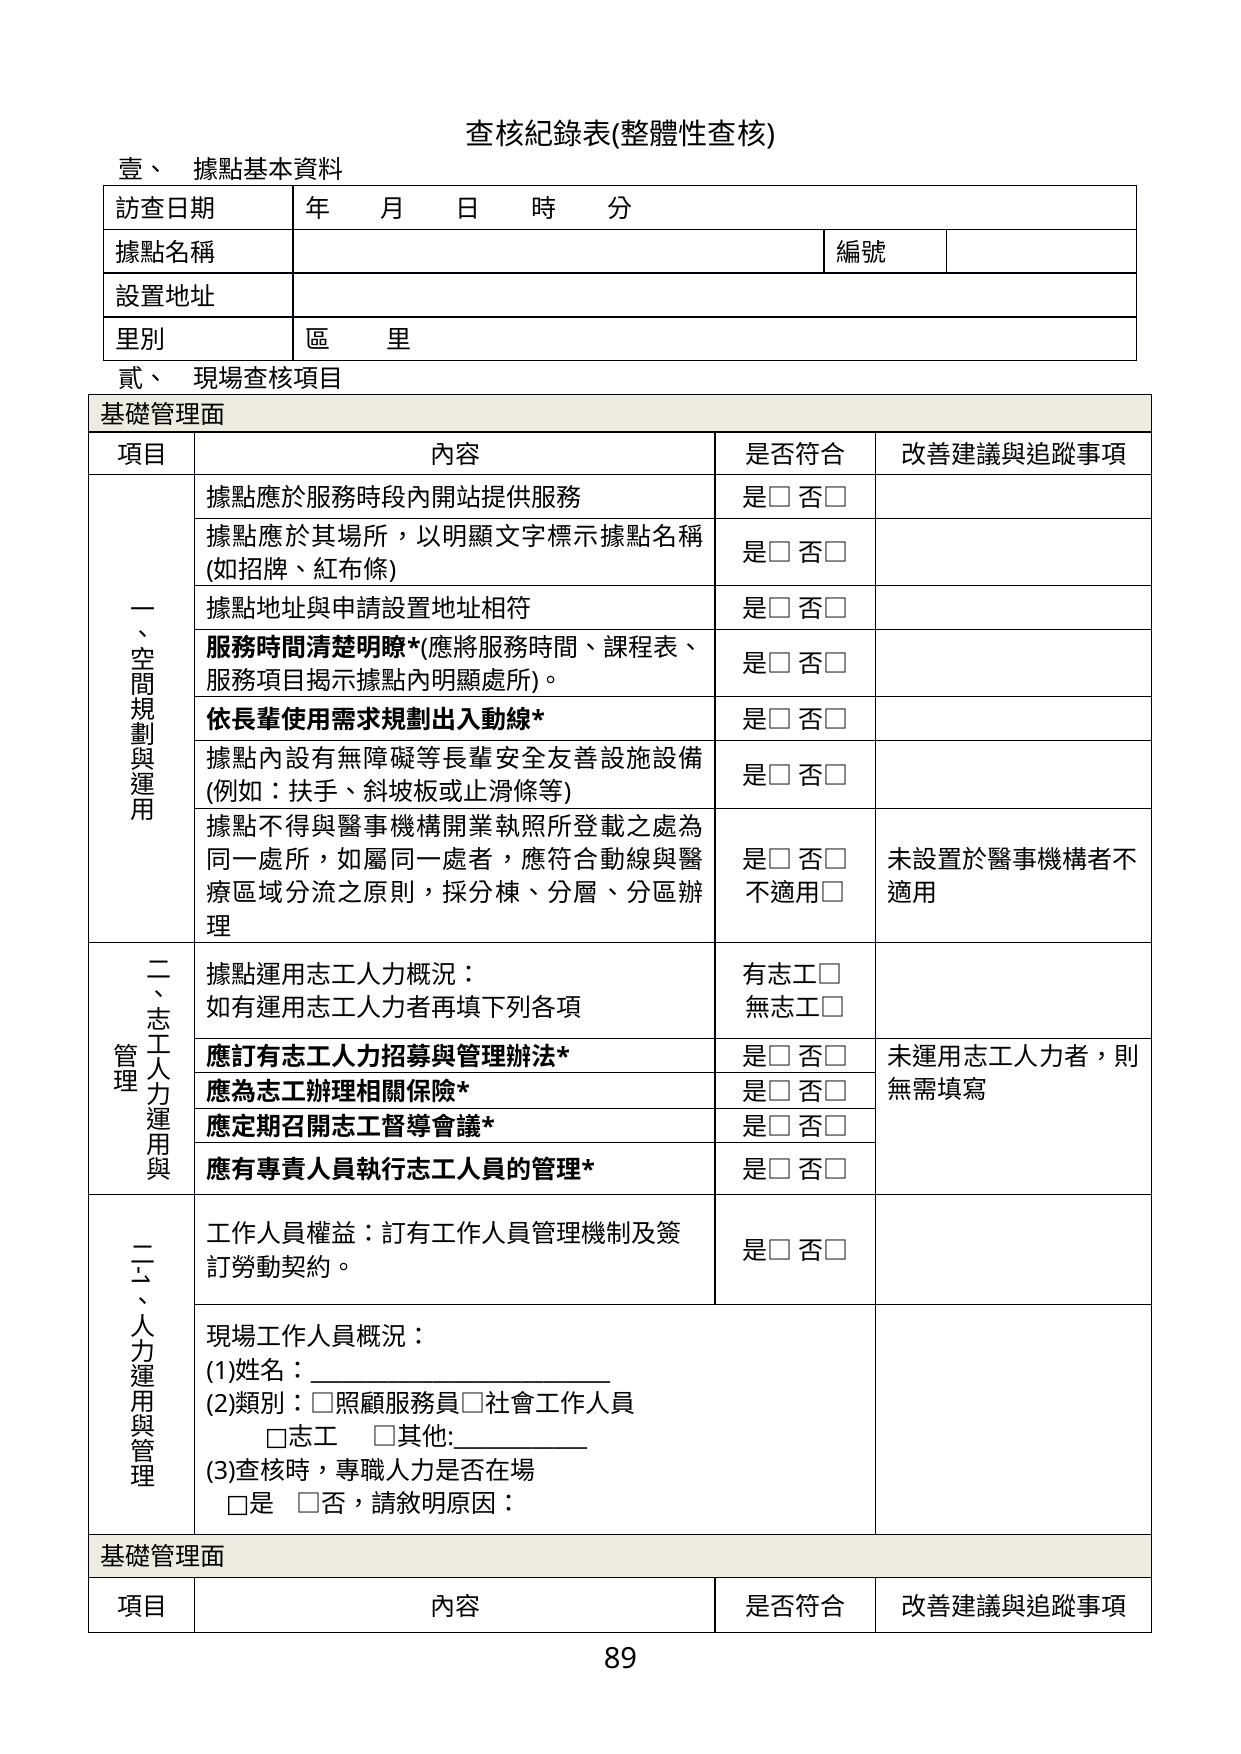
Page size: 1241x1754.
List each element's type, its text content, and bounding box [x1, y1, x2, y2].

table_cell 項目 [89, 433, 194, 474]
table_cell 據點名稱 [104, 230, 292, 272]
table_cell 里別 [104, 318, 292, 360]
table_cell 依長輩使用需求規劃出入動線* [195, 697, 714, 740]
table_cell 編號 [825, 230, 946, 272]
table_cell 是□ 否□ [716, 1143, 875, 1194]
table_cell 未運用志工人力者，則無需填寫 [876, 1039, 1151, 1194]
table_cell 工作人員權益：訂有工作人員管理機制及簽訂勞動契約。 [195, 1195, 714, 1303]
table_cell [876, 519, 1151, 585]
table_cell 是□ 否□ 不適用□ [716, 809, 875, 942]
table_cell 是□ 否□ [716, 741, 875, 807]
table_cell [876, 741, 1151, 807]
table_cell [947, 230, 1136, 272]
table_cell 應有專責人員執行志工人員的管理* [195, 1143, 714, 1194]
table_header 年 月 日 時 分 [294, 186, 1136, 228]
list 現場查核項目 [118, 361, 1122, 394]
table_cell [876, 586, 1151, 628]
table_cell 服務時間清楚明瞭*(應將服務時間、課程表、服務項目揭示據點內明顯處所)。 [195, 630, 714, 696]
table_cell 應訂有志工人力招募與管理辦法* [195, 1039, 714, 1072]
table_cell 區 里 [294, 318, 1136, 360]
table_cell [294, 274, 1136, 316]
table_cell 據點應於服務時段內開站提供服務 [195, 475, 714, 517]
table_cell 是□ 否□ [716, 1195, 875, 1303]
table_cell [294, 230, 823, 272]
table_cell 改善建議與追蹤事項 [876, 1578, 1151, 1632]
table_cell 是□ 否□ [716, 586, 875, 628]
table_cell 是□ 否□ [716, 1039, 875, 1072]
table_header 基礎管理面 [89, 395, 1151, 431]
table_cell 據點運用志工人力概況： 如有運用志工人力者再填下列各項 [195, 943, 714, 1037]
table_cell 是□ 否□ [716, 630, 875, 696]
table_cell [876, 475, 1151, 517]
table_cell [876, 943, 1151, 1037]
table_cell 基礎管理面 [89, 1535, 1151, 1577]
table_cell 一、空間規劃與運用 [89, 475, 194, 942]
table_cell 改善建議與追蹤事項 [876, 433, 1151, 474]
table_cell 據點內設有無障礙等長輩安全友善設施設備(例如：扶手、斜坡板或止滑條等) [195, 741, 714, 807]
table_cell 應定期召開志工督導會議* [195, 1109, 714, 1142]
table_header 訪查日期 [104, 186, 292, 228]
table_cell 應為志工辦理相關保險* [195, 1073, 714, 1108]
list 據點基本資料 [118, 151, 1122, 185]
table_cell 內容 [195, 1578, 714, 1632]
table_cell 有志工□ 無志工□ [716, 943, 875, 1037]
table_cell 是□ 否□ [716, 1073, 875, 1108]
table_cell 據點地址與申請設置地址相符 [195, 586, 714, 628]
table_cell 是□ 否□ [716, 519, 875, 585]
table_cell 是否符合 [716, 1578, 875, 1632]
table_cell 據點應於其場所，以明顯文字標示據點名稱(如招牌、紅布條) [195, 519, 714, 585]
table_cell [876, 697, 1151, 740]
table_cell 現場工作人員概況： (1)姓名：___________________________ (2)類別：□照顧服務員□社會工作人員 □志工 □其他:____________ (3)查核時，專職人力是否在場 □是 □否，請敘明原因： [195, 1305, 875, 1534]
table_cell 是否符合 [716, 433, 875, 474]
table_cell 是□ 否□ [716, 475, 875, 517]
table_cell 據點不得與醫事機構開業執照所登載之處為同一處所，如屬同一處者，應符合動線與醫療區域分流之原則，採分棟、分層、分區辦理 [195, 809, 714, 942]
table_cell 內容 [195, 433, 714, 474]
text 查核紀錄表(整體性查核) [118, 118, 1122, 151]
table_cell [876, 630, 1151, 696]
table_cell 是□ 否□ [716, 697, 875, 740]
table_cell [876, 1305, 1151, 1534]
table_cell 是□ 否□ [716, 1109, 875, 1142]
table_cell [876, 1195, 1151, 1303]
table_cell 項目 [89, 1578, 194, 1632]
table_cell 設置地址 [104, 274, 292, 316]
table_cell 未設置於醫事機構者不適用 [876, 809, 1151, 942]
table_cell 二、志工人力運用與管理 [89, 943, 194, 1194]
table_cell 二-1、人力運用與管理 [89, 1195, 194, 1534]
